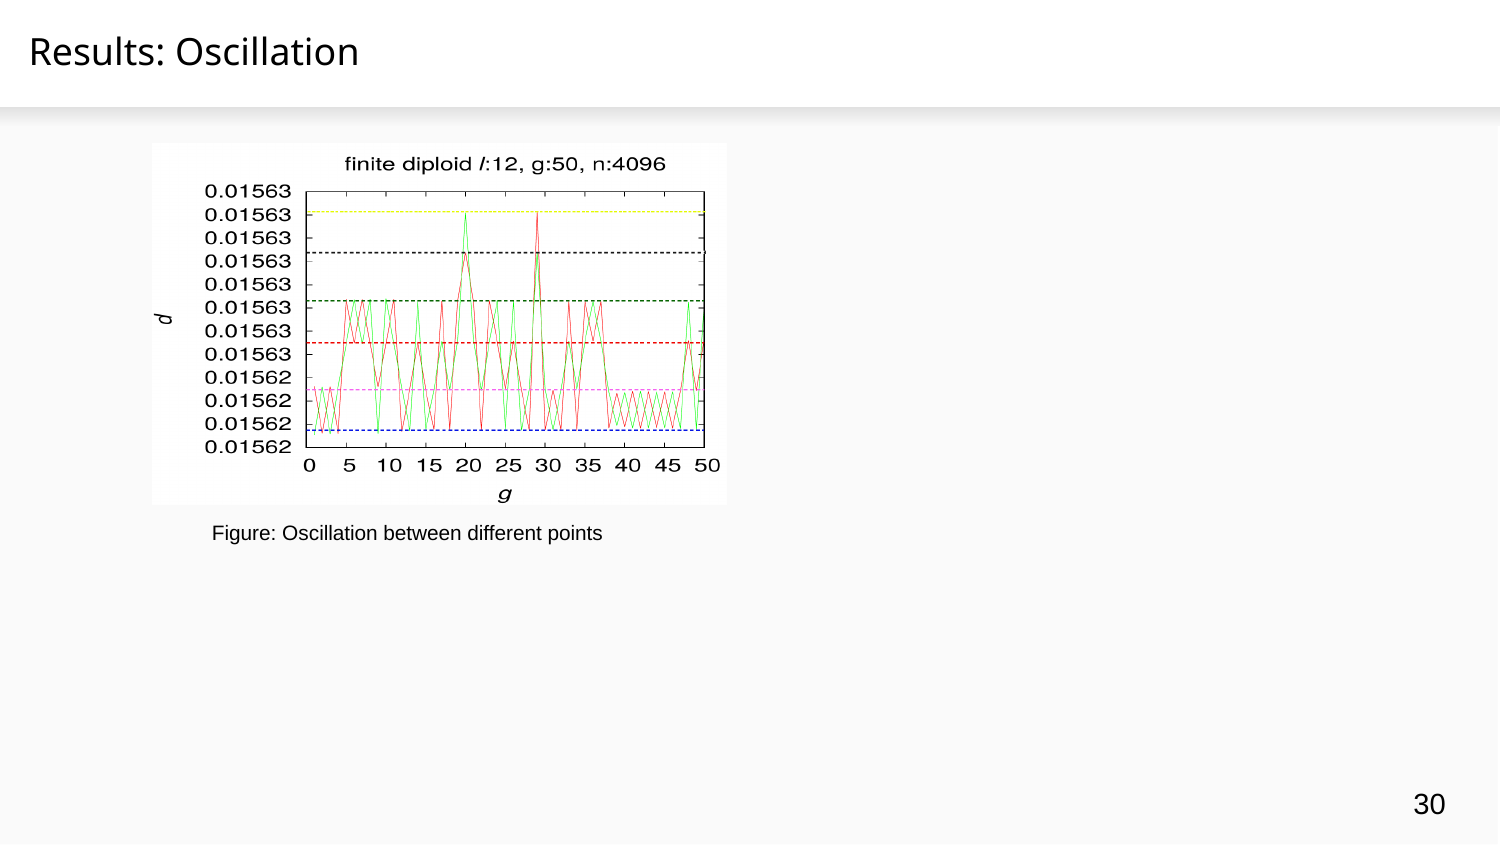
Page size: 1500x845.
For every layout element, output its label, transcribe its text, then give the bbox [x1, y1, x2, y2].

picture [152, 143, 727, 505]
title Results: Oscillation [28, 1, 1477, 101]
text_box Figure: Oscillation between different points [197, 513, 845, 554]
